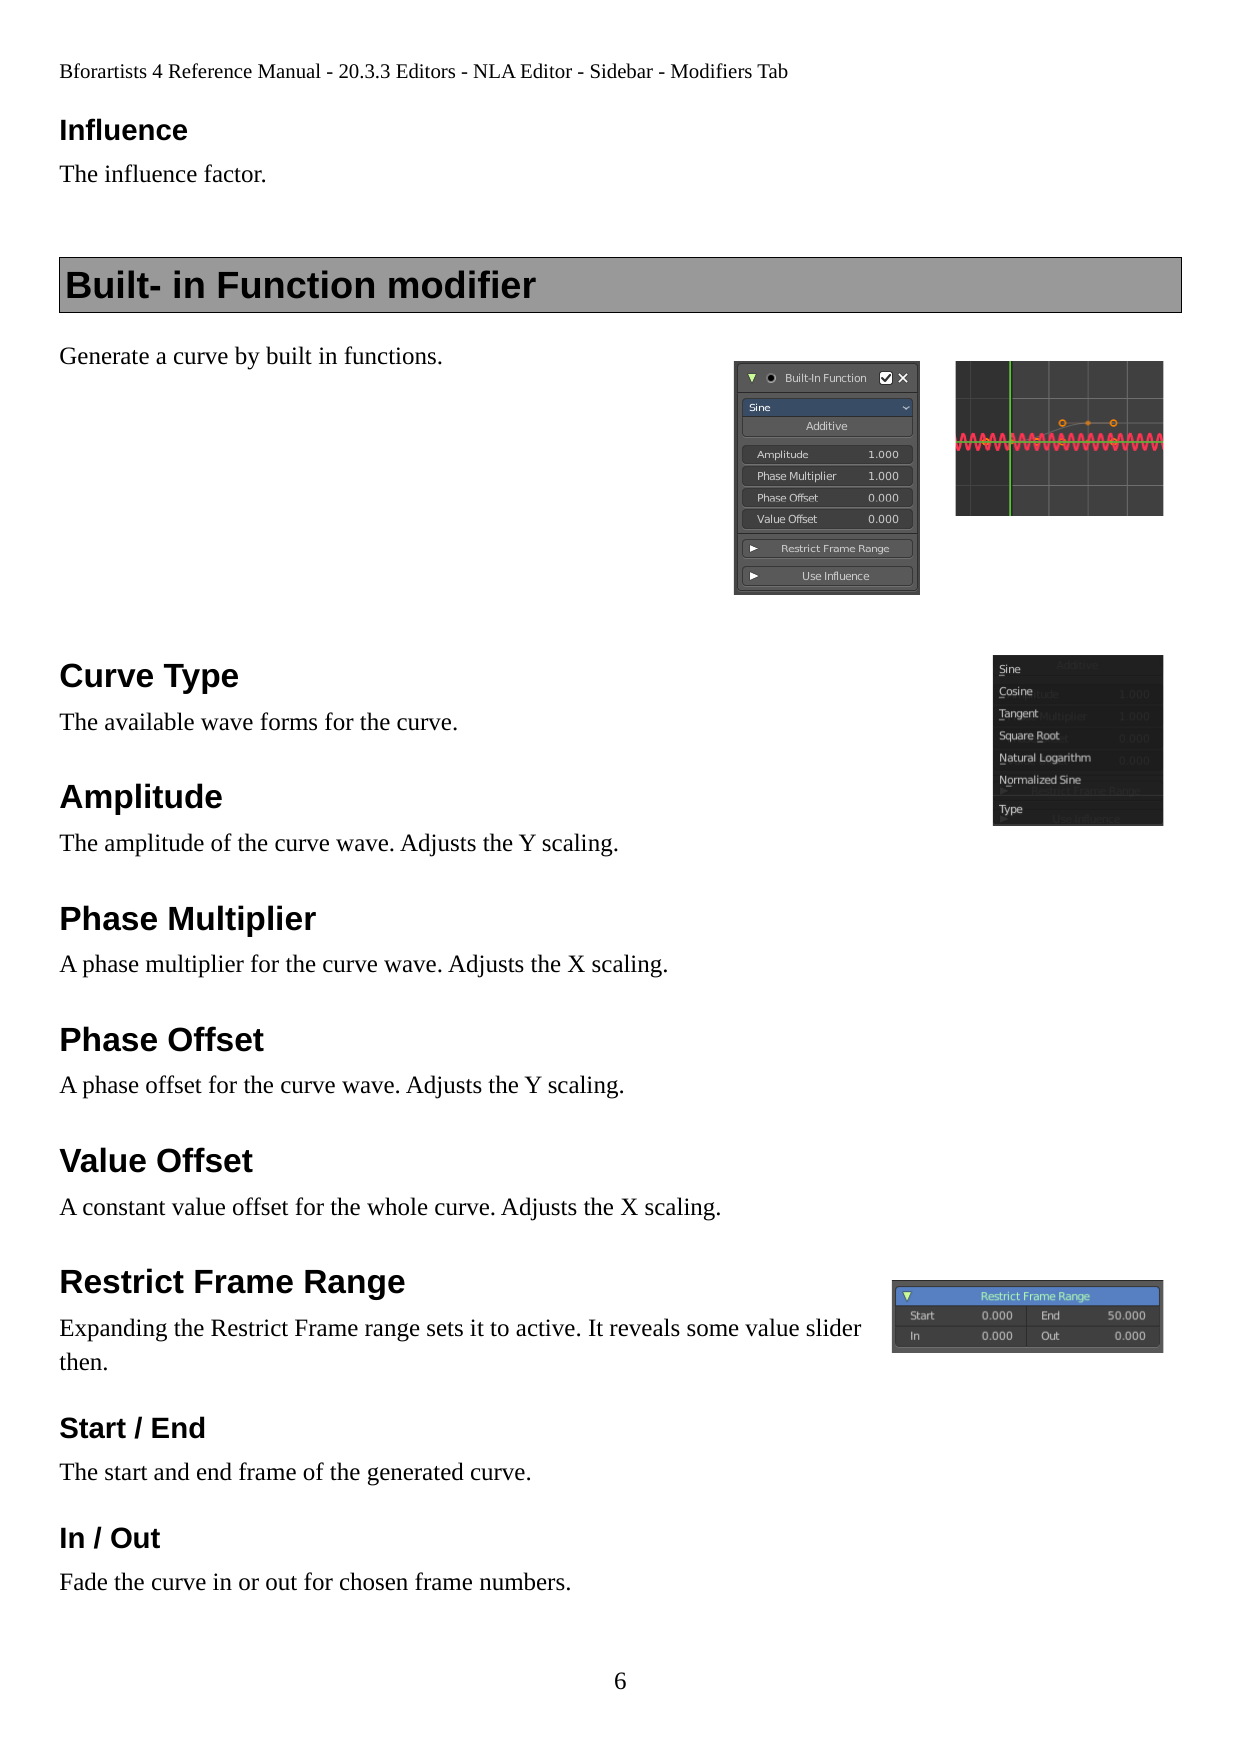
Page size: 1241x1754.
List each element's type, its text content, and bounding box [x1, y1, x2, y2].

subtitle [1164, 656, 1181, 695]
subtitle Restrict Frame Range [59, 1261, 1181, 1300]
text The start and end frame of the generated curve. [59, 1457, 1181, 1486]
text Expanding the Restrict Frame range sets it to active. It reveals some value slider then. [59, 1313, 1181, 1376]
subtitle Start / End [59, 1411, 1181, 1444]
text A phase offset for the curve wave. Adjusts the Y scaling. [59, 1071, 1181, 1099]
picture [955, 361, 1164, 516]
text The influence factor. [59, 159, 1181, 188]
text The amplitude of the curve wave. Adjusts the Y scaling. [59, 828, 1181, 857]
subtitle In / Out [59, 1521, 1181, 1554]
text Generate a curve by built in functions. [59, 341, 1181, 370]
subtitle Phase Multiplier [59, 898, 1181, 937]
subtitle Phase Offset [59, 1019, 1181, 1058]
text Fade the curve in or out for chosen frame numbers. [59, 1567, 1181, 1596]
subtitle Amplitude [59, 777, 992, 816]
subtitle [1164, 777, 1181, 816]
text A constant value offset for the whole curve. Adjusts the X scaling. [59, 1192, 1181, 1220]
table_header Built- in Function modifier [60, 258, 1181, 312]
picture [992, 655, 1164, 826]
picture [891, 1280, 1164, 1353]
subtitle Curve Type [59, 656, 992, 695]
text The available wave forms for the curve. [59, 707, 992, 736]
text A phase multiplier for the curve wave. Adjusts the X scaling. [59, 949, 1181, 978]
subtitle Value Offset [59, 1140, 1181, 1179]
subtitle Influence [59, 113, 1181, 146]
picture [733, 361, 920, 595]
